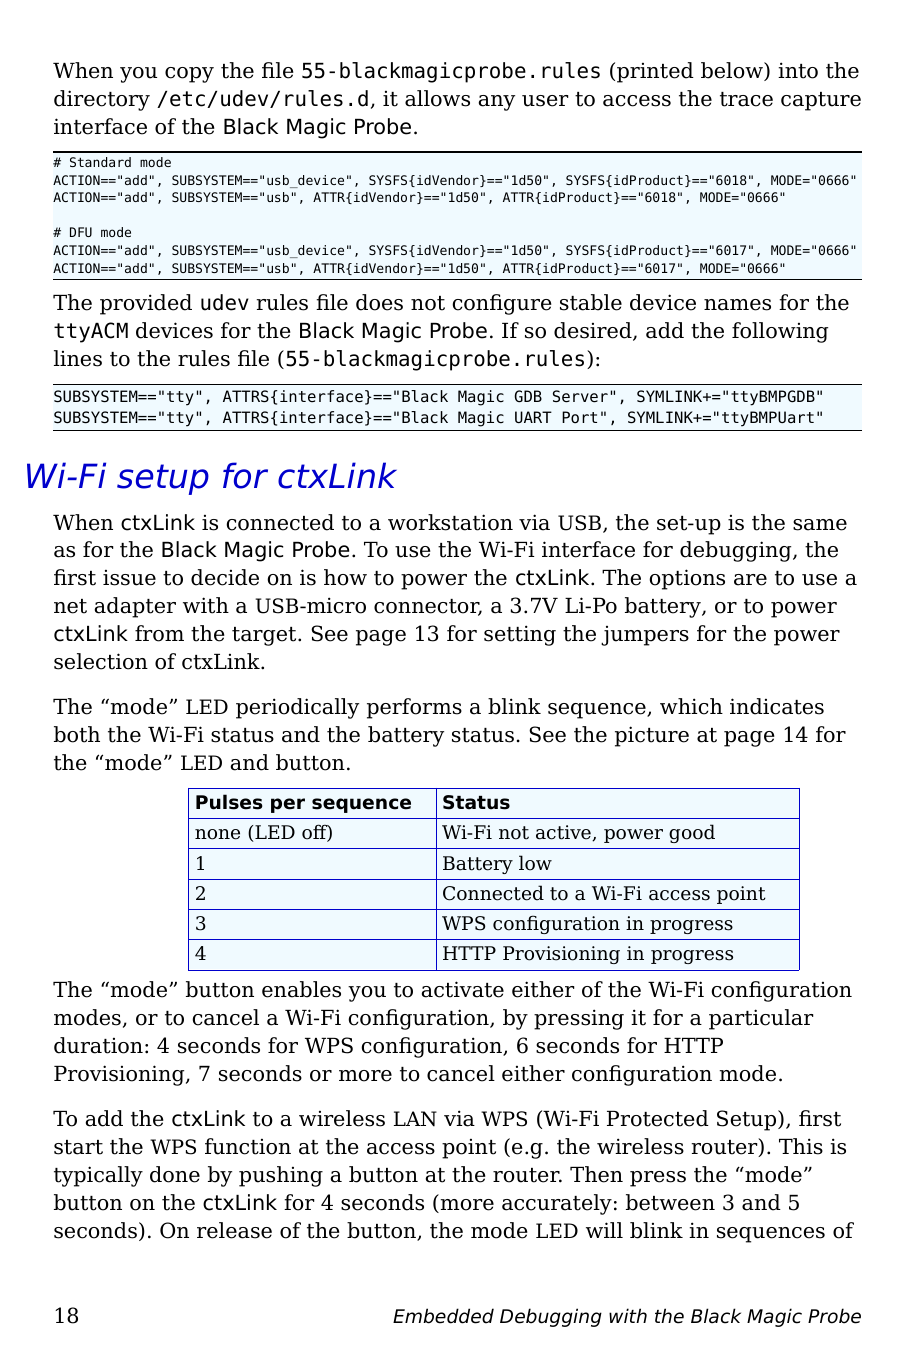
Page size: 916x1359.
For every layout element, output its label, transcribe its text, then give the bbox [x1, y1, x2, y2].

text SUBSYSTEM=="tty", ATTRS{interface}=="Black Magic UART Port", SYMLINK+="ttyBMPUart" [53, 404, 862, 430]
text SUBSYSTEM=="tty", ATTRS{interface}=="Black Magic GDB Server", SYMLINK+="ttyBMPGDB" [53, 385, 862, 404]
table_cell 3 [189, 910, 436, 939]
text The provided udev rules file does not configure stable device names for the ttyACM devices for the Black Magic Probe. If so desired, add the following lines to the rules file (55-blackmagicprobe.rules): [53, 291, 862, 371]
text # DFU mode [53, 222, 862, 239]
text ACTION=="add", SUBSYSTEM=="usb", ATTR{idVendor}=="1d50", ATTR{idProduct}=="6018", MODE="0666" [53, 187, 862, 204]
text ACTION=="add", SUBSYSTEM=="usb", ATTR{idVendor}=="1d50", ATTR{idProduct}=="6017", MODE="0666" [53, 257, 862, 279]
text To add the ctxLink to a wireless LAN via WPS (Wi-Fi Protected Setup), first start the WPS function at the access point (e.g. the wireless router). This is typically done by pushing a button at the router. Then press the “mode” button on the ctxLink for 4 seconds (more accurately: between 3 and 5 seconds). On release of the button, the mode LED will blink in sequences of [53, 1107, 862, 1243]
text When you copy the file 55-blackmagicprobe.rules (printed below) into the directory /etc/udev/rules.d, it allows any user to access the trace capture interface of the Black Magic Probe. [53, 59, 862, 139]
text When ctxLink is connected to a workstation via USB, the set-up is the same as for the Black Magic Probe. To use the Wi-Fi interface for debugging, the first issue to decide on is how to power the ctxLink. The options are to use a net adapter with a USB-micro connector, a 3.7V Li-Po battery, or to power ctxLink from the target. See page 13 for setting the jumpers for the power selection of ctxLink. [53, 511, 862, 674]
table_cell Connected to a Wi-Fi access point [437, 880, 799, 909]
table_cell Battery low [437, 849, 799, 878]
table_cell none (LED off) [189, 819, 436, 848]
table_cell HTTP Provisioning in progress [437, 940, 799, 969]
table_cell Wi-Fi not active, power good [437, 819, 799, 848]
text # Standard mode [53, 153, 862, 169]
table_header Pulses per sequence [189, 789, 436, 818]
subtitle Wi-Fi setup for ctxLink [24, 457, 862, 496]
table_cell 1 [189, 849, 436, 878]
table_cell WPS configuration in progress [437, 910, 799, 939]
table_cell 4 [189, 940, 436, 969]
text The “mode” LED periodically performs a blink sequence, which indicates both the Wi-Fi status and the battery status. See the picture at page 14 for the “mode” LED and button. [53, 695, 862, 775]
table_header Status [437, 789, 799, 818]
text The “mode” button enables you to activate either of the Wi-Fi configuration modes, or to cancel a Wi-Fi configuration, by pressing it for a particular duration: 4 seconds for WPS configuration, 6 seconds for HTTP Provisioning, 7 seconds or more to cancel either configuration mode. [53, 978, 862, 1086]
text ACTION=="add", SUBSYSTEM=="usb_device", SYSFS{idVendor}=="1d50", SYSFS{idProduct}=="6018", MODE="0666" [53, 169, 862, 187]
text ACTION=="add", SUBSYSTEM=="usb_device", SYSFS{idVendor}=="1d50", SYSFS{idProduct}=="6017", MODE="0666" [53, 239, 862, 257]
table_cell 2 [189, 880, 436, 909]
